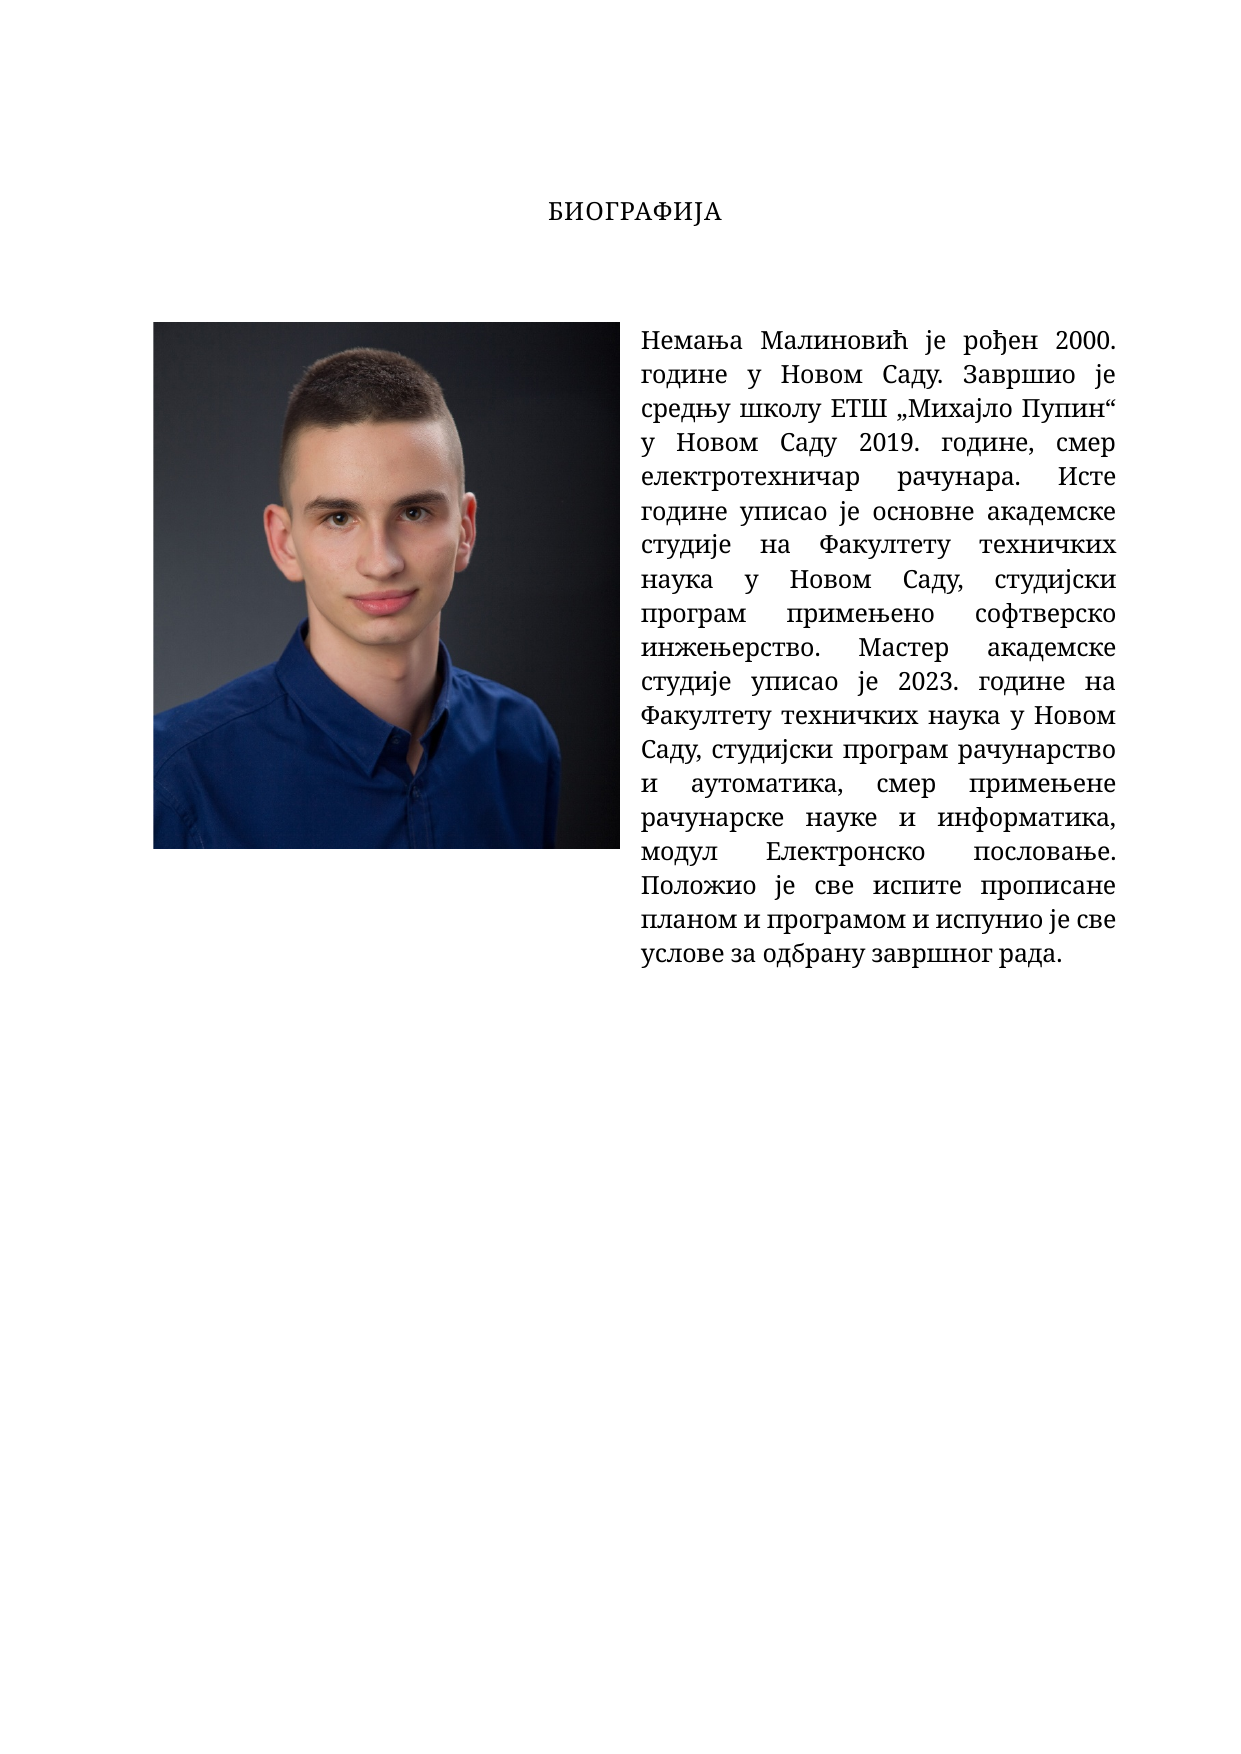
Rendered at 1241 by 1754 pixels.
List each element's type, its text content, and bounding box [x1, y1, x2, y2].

table_header Немања Малиновић је рођен 2000. године у Новом Саду. Завршио је средњу школу ЕТШ „Михајло Пупин“ у Новом Саду 2019. године, смер електротехничар рачунара. Исте године уписао је основне академске студије на Факултету техничких наука у Новом Саду, студијски програм примењено софтверско инжењерство. Мастер академске студије уписао је 2023. године на Факултету техничких наука у Новом Саду, студијски програм рачунарство и аутоматика, смер примењене рачунарске науке и информатика, модул Електронско пословање. Положио је све испите прописане планом и програмом и испунио је све услове за одбрану завршног рада. [635, 317, 1122, 976]
subtitle Биографија [148, 193, 1122, 227]
table_header [148, 317, 635, 976]
